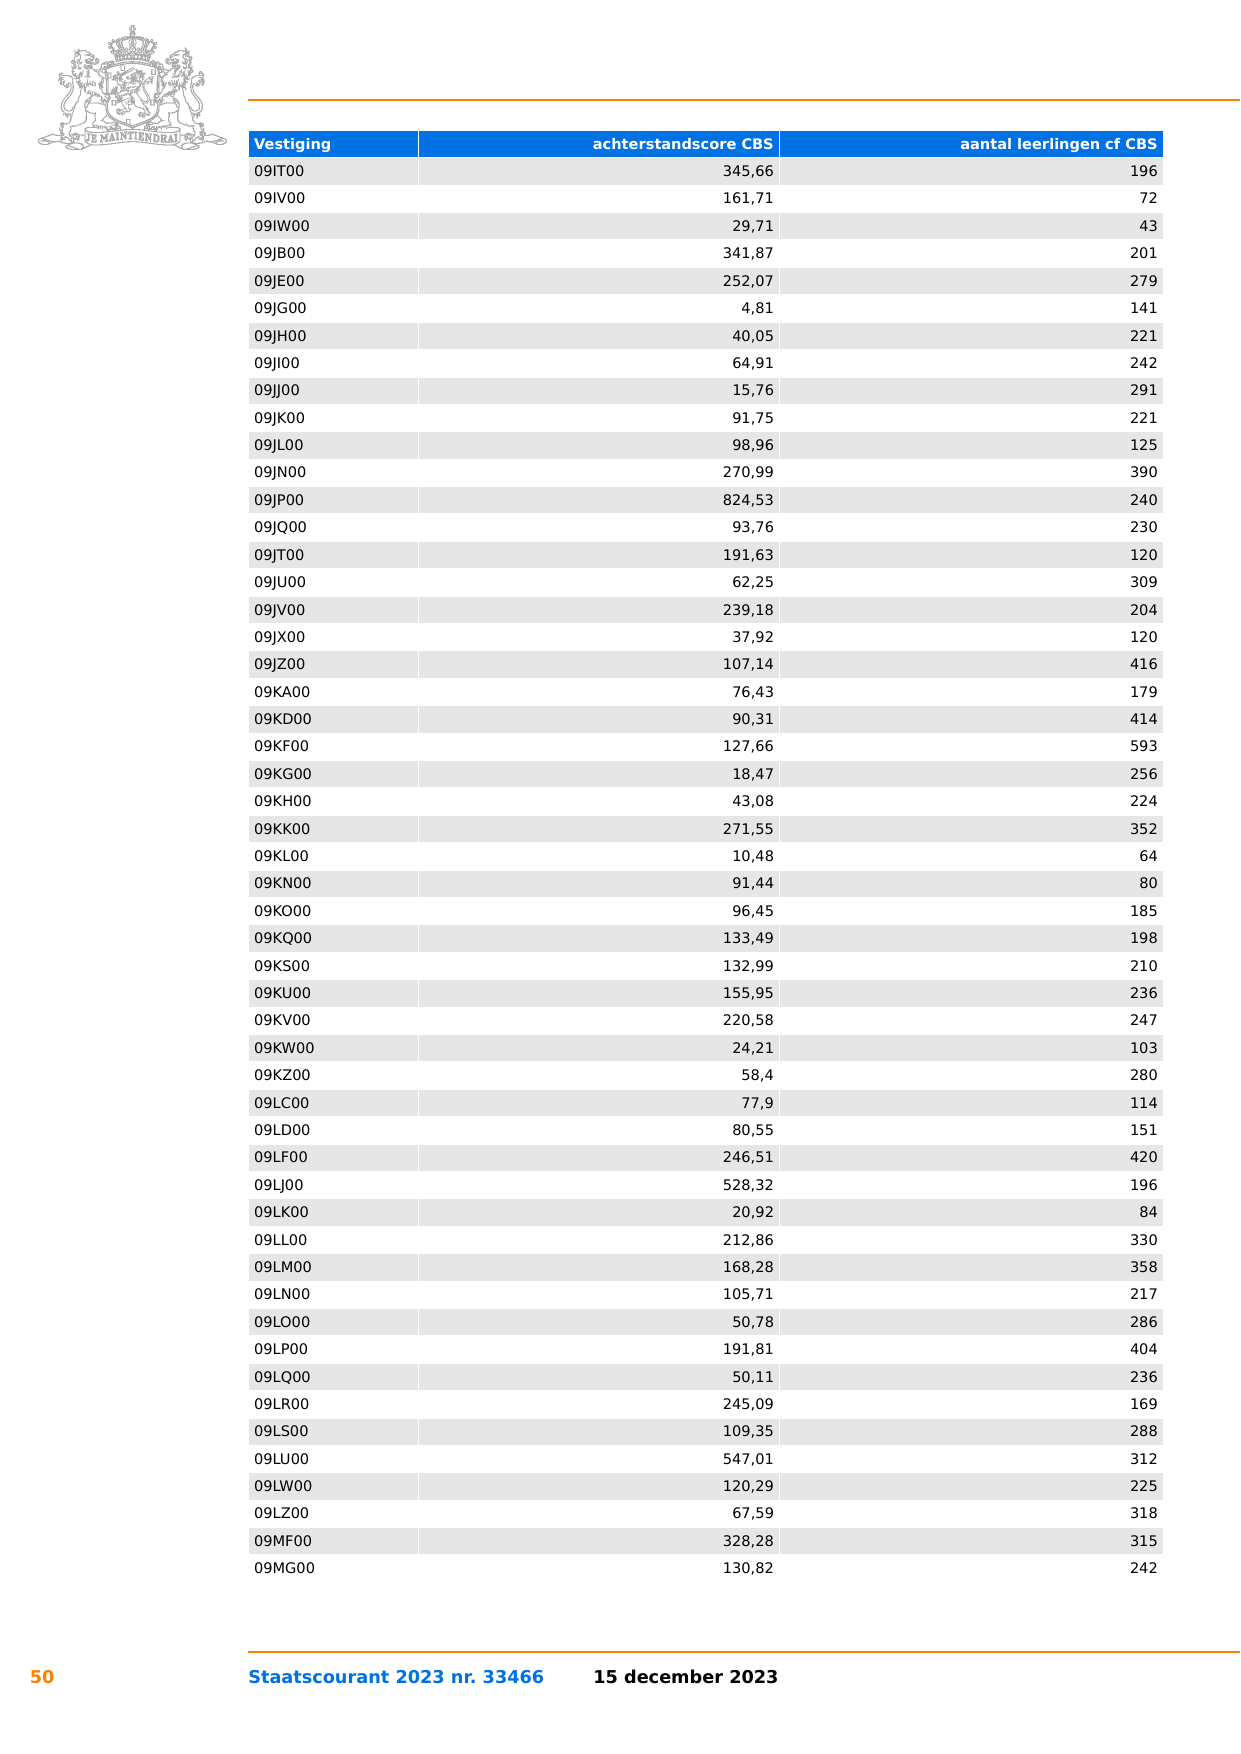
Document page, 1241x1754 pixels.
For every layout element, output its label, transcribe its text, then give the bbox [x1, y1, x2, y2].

table_cell 09LO00 [249, 1309, 418, 1335]
table_cell 245,09 [419, 1391, 779, 1417]
table_cell 91,75 [419, 405, 779, 431]
table_cell 09JP00 [249, 487, 418, 513]
table_cell 50,78 [419, 1309, 779, 1335]
table_cell 204 [780, 597, 1163, 623]
table_cell 09KF00 [249, 734, 418, 760]
table_cell 330 [780, 1227, 1163, 1253]
table_cell 67,59 [419, 1501, 779, 1527]
table_cell 107,14 [419, 651, 779, 678]
table_cell 358 [780, 1254, 1163, 1281]
table_cell 120 [780, 624, 1163, 650]
table_cell 151 [780, 1117, 1163, 1143]
table_cell 72 [780, 186, 1163, 212]
table_cell 96,45 [419, 898, 779, 924]
table_cell 09JH00 [249, 323, 418, 349]
table_cell 09JZ00 [249, 651, 418, 678]
table_cell 09KD00 [249, 706, 418, 733]
table_header achterstandscore CBS [419, 131, 779, 157]
table_cell 220,58 [419, 1008, 779, 1034]
table_cell 246,51 [419, 1145, 779, 1171]
table_cell 91,44 [419, 871, 779, 897]
table_cell 318 [780, 1501, 1163, 1527]
table_cell 185 [780, 898, 1163, 924]
table_cell 291 [780, 378, 1163, 404]
table_cell 15,76 [419, 378, 779, 404]
table_cell 217 [780, 1282, 1163, 1308]
table_cell 414 [780, 706, 1163, 733]
table_cell 132,99 [419, 953, 779, 979]
table_cell 103 [780, 1035, 1163, 1061]
table_cell 09LW00 [249, 1473, 418, 1500]
table_cell 29,71 [419, 213, 779, 239]
table_cell 404 [780, 1336, 1163, 1363]
table_cell 09JQ00 [249, 515, 418, 541]
table_cell 09JL00 [249, 432, 418, 459]
table_cell 593 [780, 734, 1163, 760]
table_cell 18,47 [419, 761, 779, 787]
table_cell 09KO00 [249, 898, 418, 924]
table_cell 109,35 [419, 1419, 779, 1445]
table_cell 130,82 [419, 1556, 779, 1582]
table_cell 09LN00 [249, 1282, 418, 1308]
table_cell 09MF00 [249, 1528, 418, 1554]
table_cell 341,87 [419, 241, 779, 267]
table_cell 179 [780, 679, 1163, 705]
table_cell 43,08 [419, 789, 779, 815]
table_cell 20,92 [419, 1199, 779, 1226]
table_cell 09LU00 [249, 1446, 418, 1472]
table_cell 58,4 [419, 1063, 779, 1089]
table_cell 547,01 [419, 1446, 779, 1472]
table_cell 191,63 [419, 542, 779, 568]
table_cell 40,05 [419, 323, 779, 349]
table_cell 390 [780, 460, 1163, 486]
table_cell 09KN00 [249, 871, 418, 897]
table_cell 09LJ00 [249, 1172, 418, 1198]
table_cell 225 [780, 1473, 1163, 1500]
table_cell 312 [780, 1446, 1163, 1472]
table_cell 09JU00 [249, 569, 418, 596]
table_cell 286 [780, 1309, 1163, 1335]
table_cell 09MG00 [249, 1556, 418, 1582]
table_cell 09JG00 [249, 295, 418, 322]
table_cell 270,99 [419, 460, 779, 486]
table_cell 09JK00 [249, 405, 418, 431]
table_cell 09KQ00 [249, 925, 418, 952]
table_cell 221 [780, 323, 1163, 349]
table_cell 09KV00 [249, 1008, 418, 1034]
table_cell 10,48 [419, 843, 779, 869]
table_cell 80 [780, 871, 1163, 897]
table_cell 50,11 [419, 1364, 779, 1390]
table_cell 120,29 [419, 1473, 779, 1500]
table_cell 328,28 [419, 1528, 779, 1554]
table_cell 09LR00 [249, 1391, 418, 1417]
table_cell 824,53 [419, 487, 779, 513]
table_cell 09LS00 [249, 1419, 418, 1445]
table_cell 64 [780, 843, 1163, 869]
table_cell 288 [780, 1419, 1163, 1445]
table_cell 09JB00 [249, 241, 418, 267]
table_header aantal leerlingen cf CBS [780, 131, 1163, 157]
table_cell 80,55 [419, 1117, 779, 1143]
table_cell 09LC00 [249, 1090, 418, 1116]
table_cell 210 [780, 953, 1163, 979]
table_cell 271,55 [419, 816, 779, 842]
table_cell 64,91 [419, 350, 779, 376]
table_cell 09KZ00 [249, 1063, 418, 1089]
table_cell 345,66 [419, 158, 779, 185]
table_cell 416 [780, 651, 1163, 678]
table_cell 239,18 [419, 597, 779, 623]
table_cell 240 [780, 487, 1163, 513]
table_cell 161,71 [419, 186, 779, 212]
table_cell 105,71 [419, 1282, 779, 1308]
table_cell 230 [780, 515, 1163, 541]
table_cell 201 [780, 241, 1163, 267]
table_cell 191,81 [419, 1336, 779, 1363]
table_cell 09JI00 [249, 350, 418, 376]
table_cell 43 [780, 213, 1163, 239]
table_cell 09KG00 [249, 761, 418, 787]
table_cell 352 [780, 816, 1163, 842]
table_cell 279 [780, 268, 1163, 294]
table_cell 4,81 [419, 295, 779, 322]
table_cell 09KH00 [249, 789, 418, 815]
table_cell 09JN00 [249, 460, 418, 486]
table_cell 242 [780, 350, 1163, 376]
table_cell 196 [780, 158, 1163, 185]
table_cell 09LF00 [249, 1145, 418, 1171]
table_cell 169 [780, 1391, 1163, 1417]
table_cell 252,07 [419, 268, 779, 294]
table_cell 09JT00 [249, 542, 418, 568]
table_cell 84 [780, 1199, 1163, 1226]
table_cell 133,49 [419, 925, 779, 952]
table_cell 528,32 [419, 1172, 779, 1198]
table_cell 127,66 [419, 734, 779, 760]
table_cell 242 [780, 1556, 1163, 1582]
table_cell 09LQ00 [249, 1364, 418, 1390]
table_header Vestiging [249, 131, 418, 157]
table_cell 420 [780, 1145, 1163, 1171]
table_cell 09IW00 [249, 213, 418, 239]
table_cell 224 [780, 789, 1163, 815]
table_cell 09IV00 [249, 186, 418, 212]
table_cell 125 [780, 432, 1163, 459]
table_cell 93,76 [419, 515, 779, 541]
table_cell 141 [780, 295, 1163, 322]
table_cell 09KU00 [249, 980, 418, 1007]
table_cell 315 [780, 1528, 1163, 1554]
table_cell 309 [780, 569, 1163, 596]
table_cell 198 [780, 925, 1163, 952]
table_cell 09LL00 [249, 1227, 418, 1253]
table_cell 09LD00 [249, 1117, 418, 1143]
table_cell 212,86 [419, 1227, 779, 1253]
table_cell 24,21 [419, 1035, 779, 1061]
table_cell 37,92 [419, 624, 779, 650]
table_cell 280 [780, 1063, 1163, 1089]
table_cell 09KK00 [249, 816, 418, 842]
table_cell 76,43 [419, 679, 779, 705]
table_cell 114 [780, 1090, 1163, 1116]
table_cell 09JJ00 [249, 378, 418, 404]
table_cell 120 [780, 542, 1163, 568]
table_cell 09KL00 [249, 843, 418, 869]
table_cell 155,95 [419, 980, 779, 1007]
table_cell 77,9 [419, 1090, 779, 1116]
table_cell 09LM00 [249, 1254, 418, 1281]
table_cell 09JX00 [249, 624, 418, 650]
table_cell 247 [780, 1008, 1163, 1034]
table_cell 168,28 [419, 1254, 779, 1281]
table_cell 09KW00 [249, 1035, 418, 1061]
table_cell 09KA00 [249, 679, 418, 705]
table_cell 196 [780, 1172, 1163, 1198]
table_cell 98,96 [419, 432, 779, 459]
table_cell 09JV00 [249, 597, 418, 623]
table_cell 90,31 [419, 706, 779, 733]
table_cell 09JE00 [249, 268, 418, 294]
table_cell 62,25 [419, 569, 779, 596]
table_cell 221 [780, 405, 1163, 431]
picture [38, 25, 227, 150]
table_cell 09KS00 [249, 953, 418, 979]
table_cell 09LZ00 [249, 1501, 418, 1527]
table_cell 256 [780, 761, 1163, 787]
table_cell 09LP00 [249, 1336, 418, 1363]
table_cell 09IT00 [249, 158, 418, 185]
table_cell 236 [780, 980, 1163, 1007]
table_cell 09LK00 [249, 1199, 418, 1226]
table_cell 236 [780, 1364, 1163, 1390]
